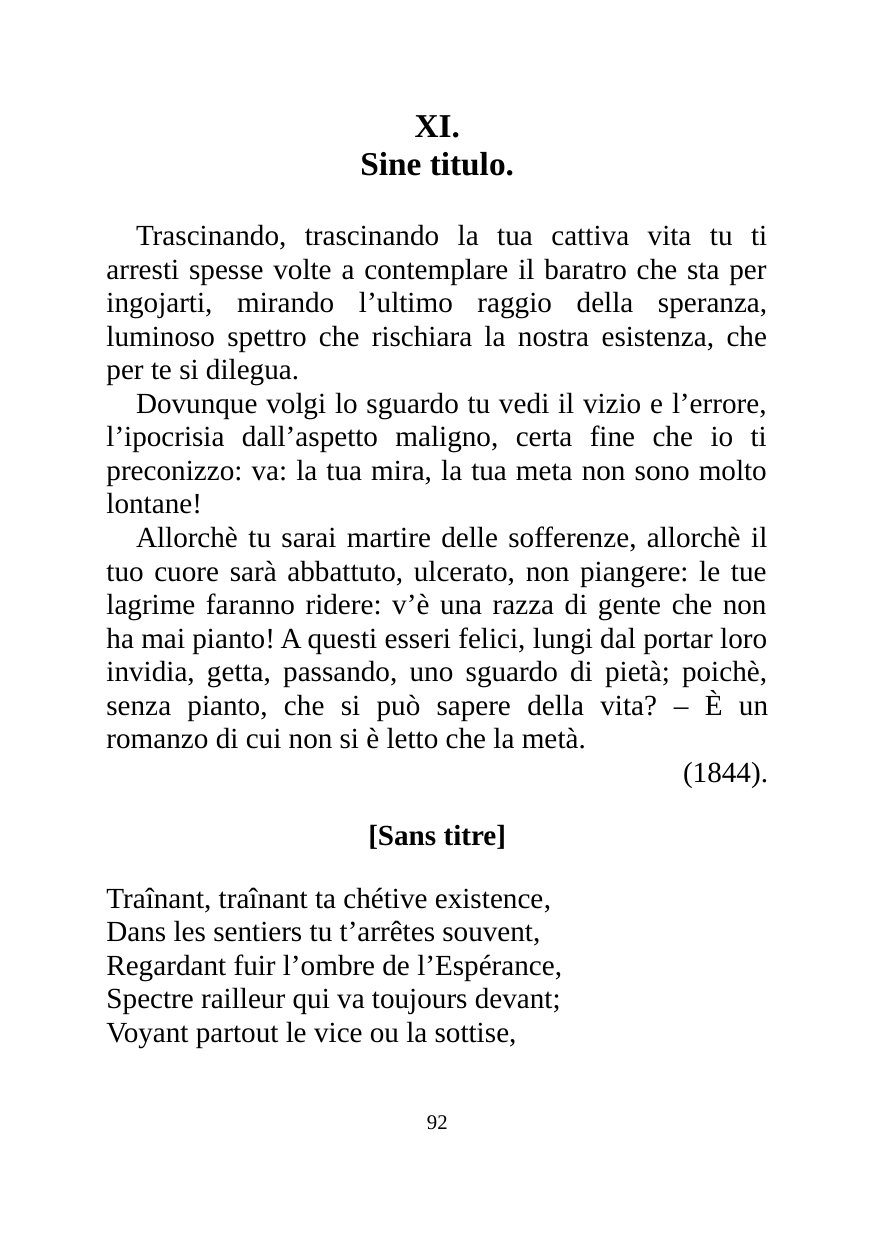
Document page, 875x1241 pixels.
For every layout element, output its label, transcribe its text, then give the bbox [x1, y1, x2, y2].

subtitle XI. Sine titulo. [106, 106, 768, 183]
text Allorchè tu sarai martire delle sofferenze, allorchè il tuo cuore sarà abbattuto, ulcerato, non piangere: le tue lagrime faranno ridere: v’è una razza di gente che non ha mai pianto! A questi esseri felici, lungi dal portar loro invidia, getta, passando, uno sguardo di pietà; poichè, senza pianto, che si può sapere della vita? – È un romanzo di cui non si è letto che la metà. [106, 520, 768, 755]
text Dovunque volgi lo sguardo tu vedi il vizio e l’errore, l’ipocrisia dall’aspetto maligno, certa fine che io ti preconizzo: va: la tua mira, la tua meta non sono molto lontane! [106, 386, 768, 520]
text Trascinando, trascinando la tua cattiva vita tu ti arresti spesse volte a contemplare il baratro che sta per ingojarti, mirando l’ultimo raggio della speranza, luminoso spettro che rischiara la nostra esistenza, che per te si dilegua. [106, 218, 768, 386]
text Traînant, traînant ta chétive existence, Dans les sentiers tu t’arrêtes souvent, Regardant fuir l’ombre de l’Espérance, Spectre railleur qui va toujours devant; Voyant partout le vice ou la sottise, [106, 881, 768, 1049]
subtitle [Sans titre] [106, 818, 768, 852]
text (1844). [106, 755, 768, 788]
